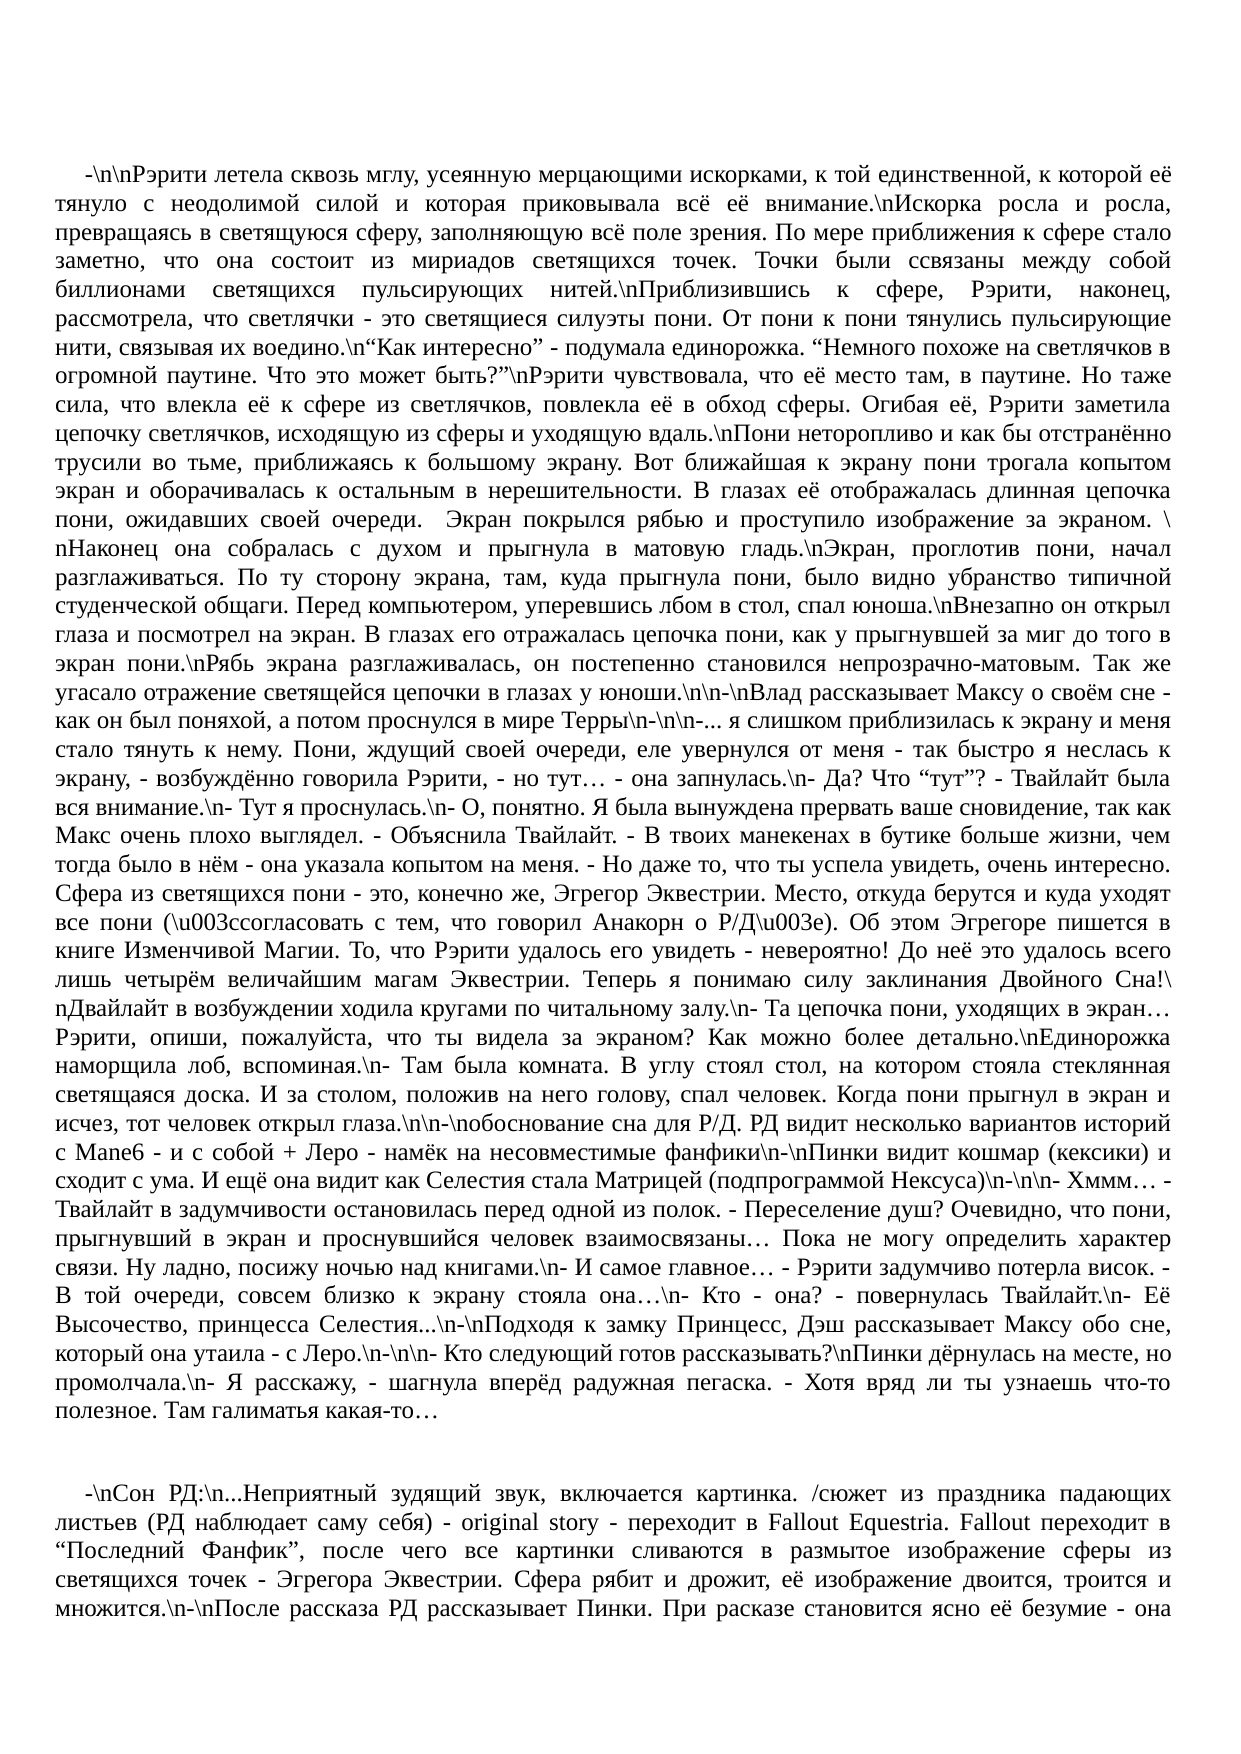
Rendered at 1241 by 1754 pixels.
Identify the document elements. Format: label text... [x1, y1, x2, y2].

text -\nСон РД:\n...Неприятный зудящий звук, включается картинка. /сюжет из праздника падающих листьев (РД наблюдает саму себя) - original story - переходит в Fallout Equestria. Fallout переходит в “Последний Фанфик”, после чего все картинки сливаются в размытое изображение сферы из светящихся точек - Эгрегора Эквестрии. Сфера рябит и дрожит, её изображение двоится, троится и множится.\n-\nПосле рассказа РД рассказывает Пинки. При расказе становится ясно её безумие - она [55, 1478, 1172, 1622]
text -\n\nРэрити летела сквозь мглу, усеянную мерцающими искорками, к той единственной, к которой её тянуло с неодолимой силой и которая приковывала всё её внимание.\nИскорка росла и росла, превращаясь в светящуюся сферу, заполняющую всё поле зрения. По мере приближения к сфере стало заметно, что она состоит из мириадов светящихся точек. Точки были ссвязаны между собой биллионами светящихся пульсирующих нитей.\nПриблизившись к сфере, Рэрити, наконец, рассмотрела, что светлячки - это светящиеся силуэты пони. От пони к пони тянулись пульсирующие нити, связывая их воедино.\n“Как интересно” - подумала единорожка. “Немного похоже на светлячков в огромной паутине. Что это может быть?”\nРэрити чувствовала, что её место там, в паутине. Но таже сила, что влекла её к сфере из светлячков, повлекла её в обход сферы. Огибая её, Рэрити заметила цепочку светлячков, исходящую из сферы и уходящую вдаль.\nПони неторопливо и как бы отстранённо трусили во тьме, приближаясь к большому экрану. Вот ближайшая к экрану пони трогала копытом экран и оборачивалась к остальным в нерешительности. В глазах её отображалась длинная цепочка пони, ожидавших своей очереди. Экран покрылся рябью и проступило изображение за экраном. \nНаконец она собралась с духом и прыгнула в матовую гладь.\nЭкран, проглотив пони, начал разглаживаться. По ту сторону экрана, там, куда прыгнула пони, было видно убранство типичной студенческой общаги. Перед компьютером, уперевшись лбом в стол, спал юноша.\nВнезапно он открыл глаза и посмотрел на экран. В глазах его отражалась цепочка пони, как у прыгнувшей за миг до того в экран пони.\nРябь экрана разглаживалась, он постепенно становился непрозрачно-матовым. Так же угасало отражение светящейся цепочки в глазах у юноши.\n\n-\nВлад рассказывает Максу о своём сне - как он был поняхой, а потом проснулся в мире Терры\n-\n\n-... я слишком приблизилась к экрану и меня стало тянуть к нему. Пони, ждущий своей очереди, еле увернулся от меня - так быстро я неслась к экрану, - возбуждённо говорила Рэрити, - но тут… - она запнулась.\n- Да? Что “тут”? - Твайлайт была вся внимание.\n- Тут я проснулась.\n- О, понятно. Я была вынуждена прервать ваше сновидение, так как Макс очень плохо выглядел. - Объяснила Твайлайт. - В твоих манекенах в бутике больше жизни, чем тогда было в нём - она указала копытом на меня. - Но даже то, что ты успела увидеть, очень интересно. Сфера из светящихся пони - это, конечно же, Эгрегор Эквестрии. Место, откуда берутся и куда уходят все пони (\u003cсогласовать с тем, что говорил Анакорн о Р/Д\u003e). Об этом Эгрегоре пишется в книге Изменчивой Магии. То, что Рэрити удалось его увидеть - невероятно! До неё это удалось всего лишь четырём величайшим магам Эквестрии. Теперь я понимаю силу заклинания Двойного Сна!\nДвайлайт в возбуждении ходила кругами по читальному залу.\n- Та цепочка пони, уходящих в экран… Рэрити, опиши, пожалуйста, что ты видела за экраном? Как можно более детально.\nЕдинорожка наморщила лоб, вспоминая.\n- Там была комната. В углу стоял стол, на котором стояла стеклянная светящаяся доска. И за столом, положив на него голову, спал человек. Когда пони прыгнул в экран и исчез, тот человек открыл глаза.\n\n-\nобоснование сна для Р/Д. РД видит несколько вариантов историй с Mane6 - и с собой + Леро - намёк на несовместимые фанфики\n-\nПинки видит кошмар (кексики) и сходит с ума. И ещё она видит как Селестия стала Матрицей (подпрограммой Нексуса)\n-\n\n- Хммм… - Твайлайт в задумчивости остановилась перед одной из полок. - Переселение душ? Очевидно, что пони, прыгнувший в экран и проснувшийся человек взаимосвязаны… Пока не могу определить характер связи. Ну ладно, посижу ночью над книгами.\n- И самое главное… - Рэрити задумчиво потерла висок. - В той очереди, совсем близко к экрану стояла она…\n- Кто - она? - повернулась Твайлайт.\n- Её Высочество, принцесса Селестия...\n-\nПодходя к замку Принцесс, Дэш рассказывает Максу обо сне, который она утаила - с Леро.\n-\n\n- Кто следующий готов рассказывать?\nПинки дёрнулась на месте, но промолчала.\n- Я расскажу, - шагнула вперёд радужная пегаска. - Хотя вряд ли ты узнаешь что-то полезное. Там галиматья какая-то… [55, 159, 1172, 1424]
